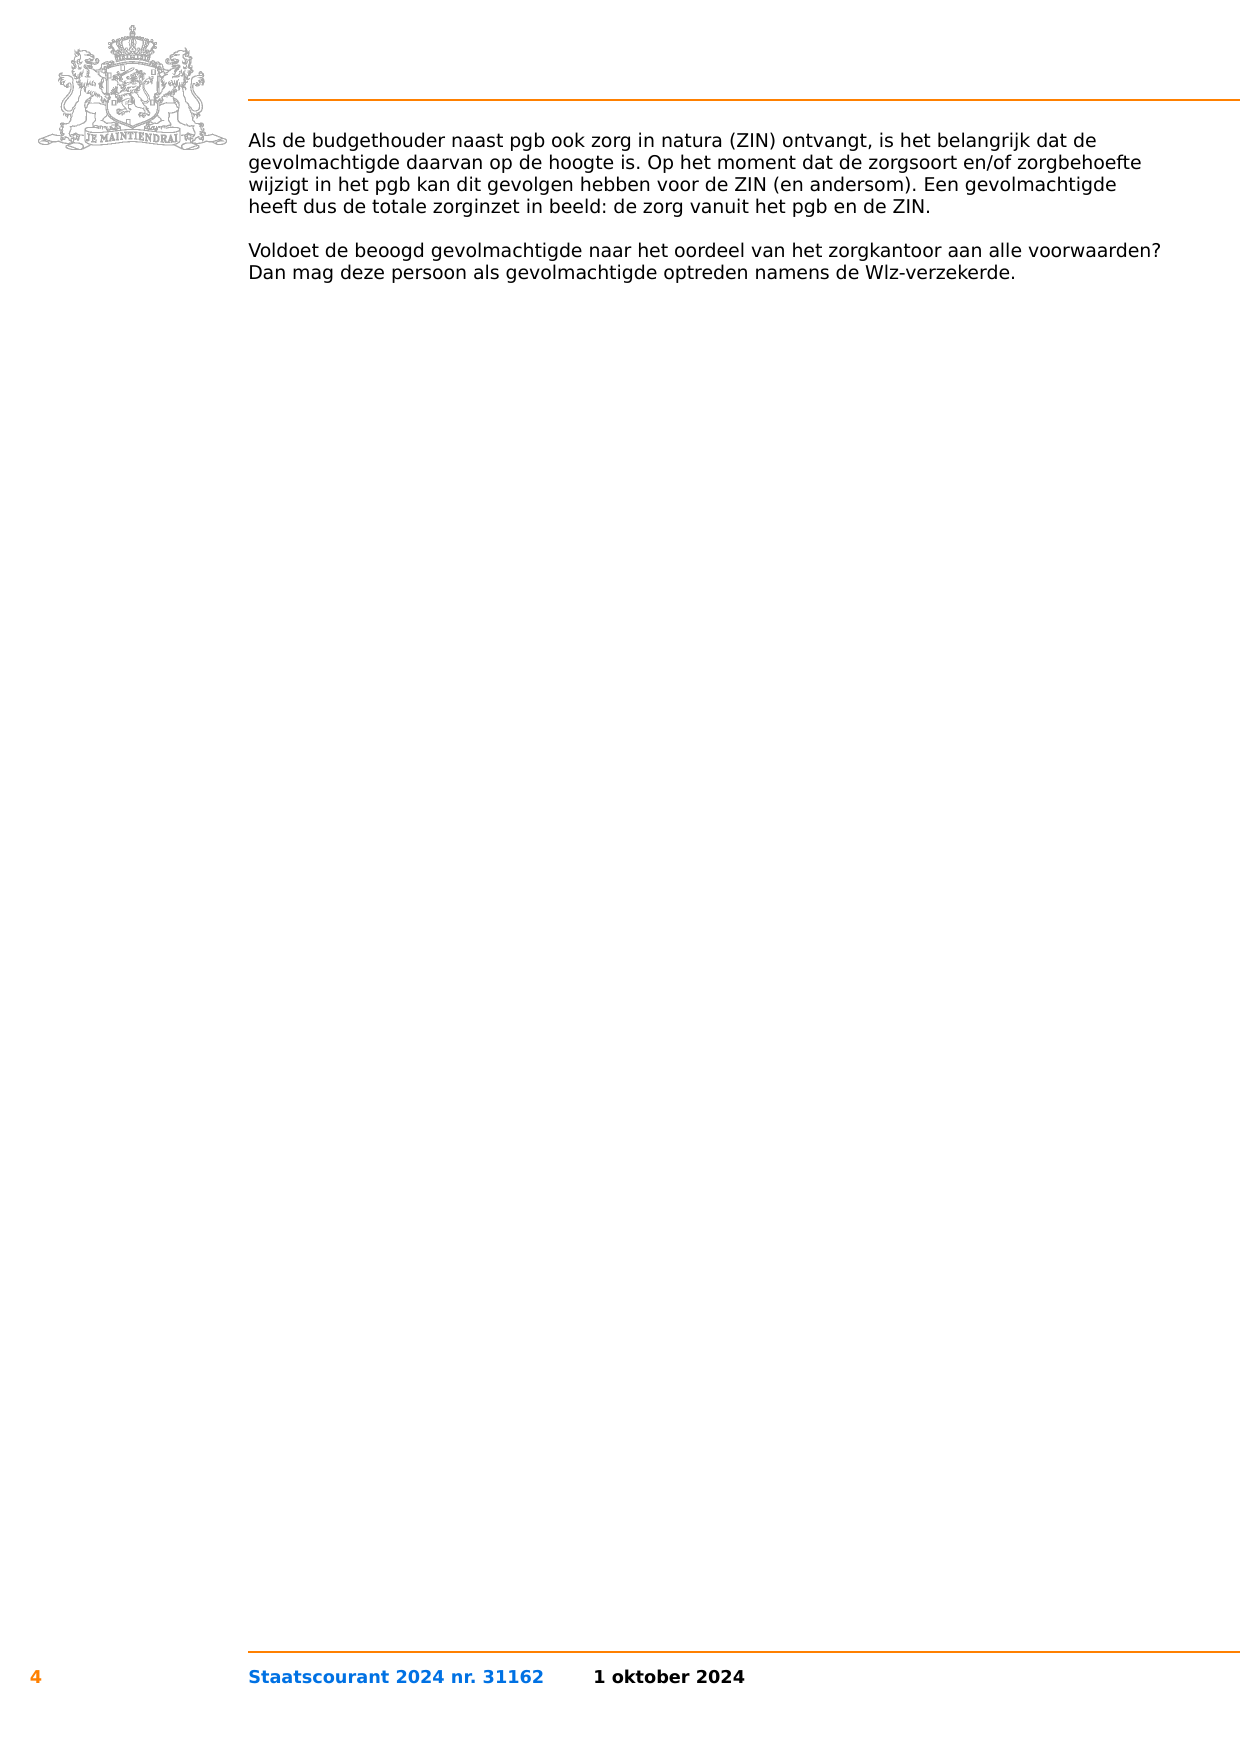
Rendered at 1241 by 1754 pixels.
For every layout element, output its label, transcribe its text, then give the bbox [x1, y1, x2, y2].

text Als de budgethouder naast pgb ook zorg in natura (ZIN) ontvangt, is het belangrijk dat de gevolmachtigde daarvan op de hoogte is. Op het moment dat de zorgsoort en/of zorgbehoefte wijzigt in het pgb kan dit gevolgen hebben voor de ZIN (en andersom). Een gevolmachtigde heeft dus de totale zorginzet in beeld: de zorg vanuit het pgb en de ZIN. [248, 130, 1163, 218]
text Voldoet de beoogd gevolmachtigde naar het oordeel van het zorgkantoor aan alle voorwaarden? Dan mag deze persoon als gevolmachtigde optreden namens de Wlz-verzekerde. [248, 240, 1163, 284]
picture [38, 25, 227, 150]
